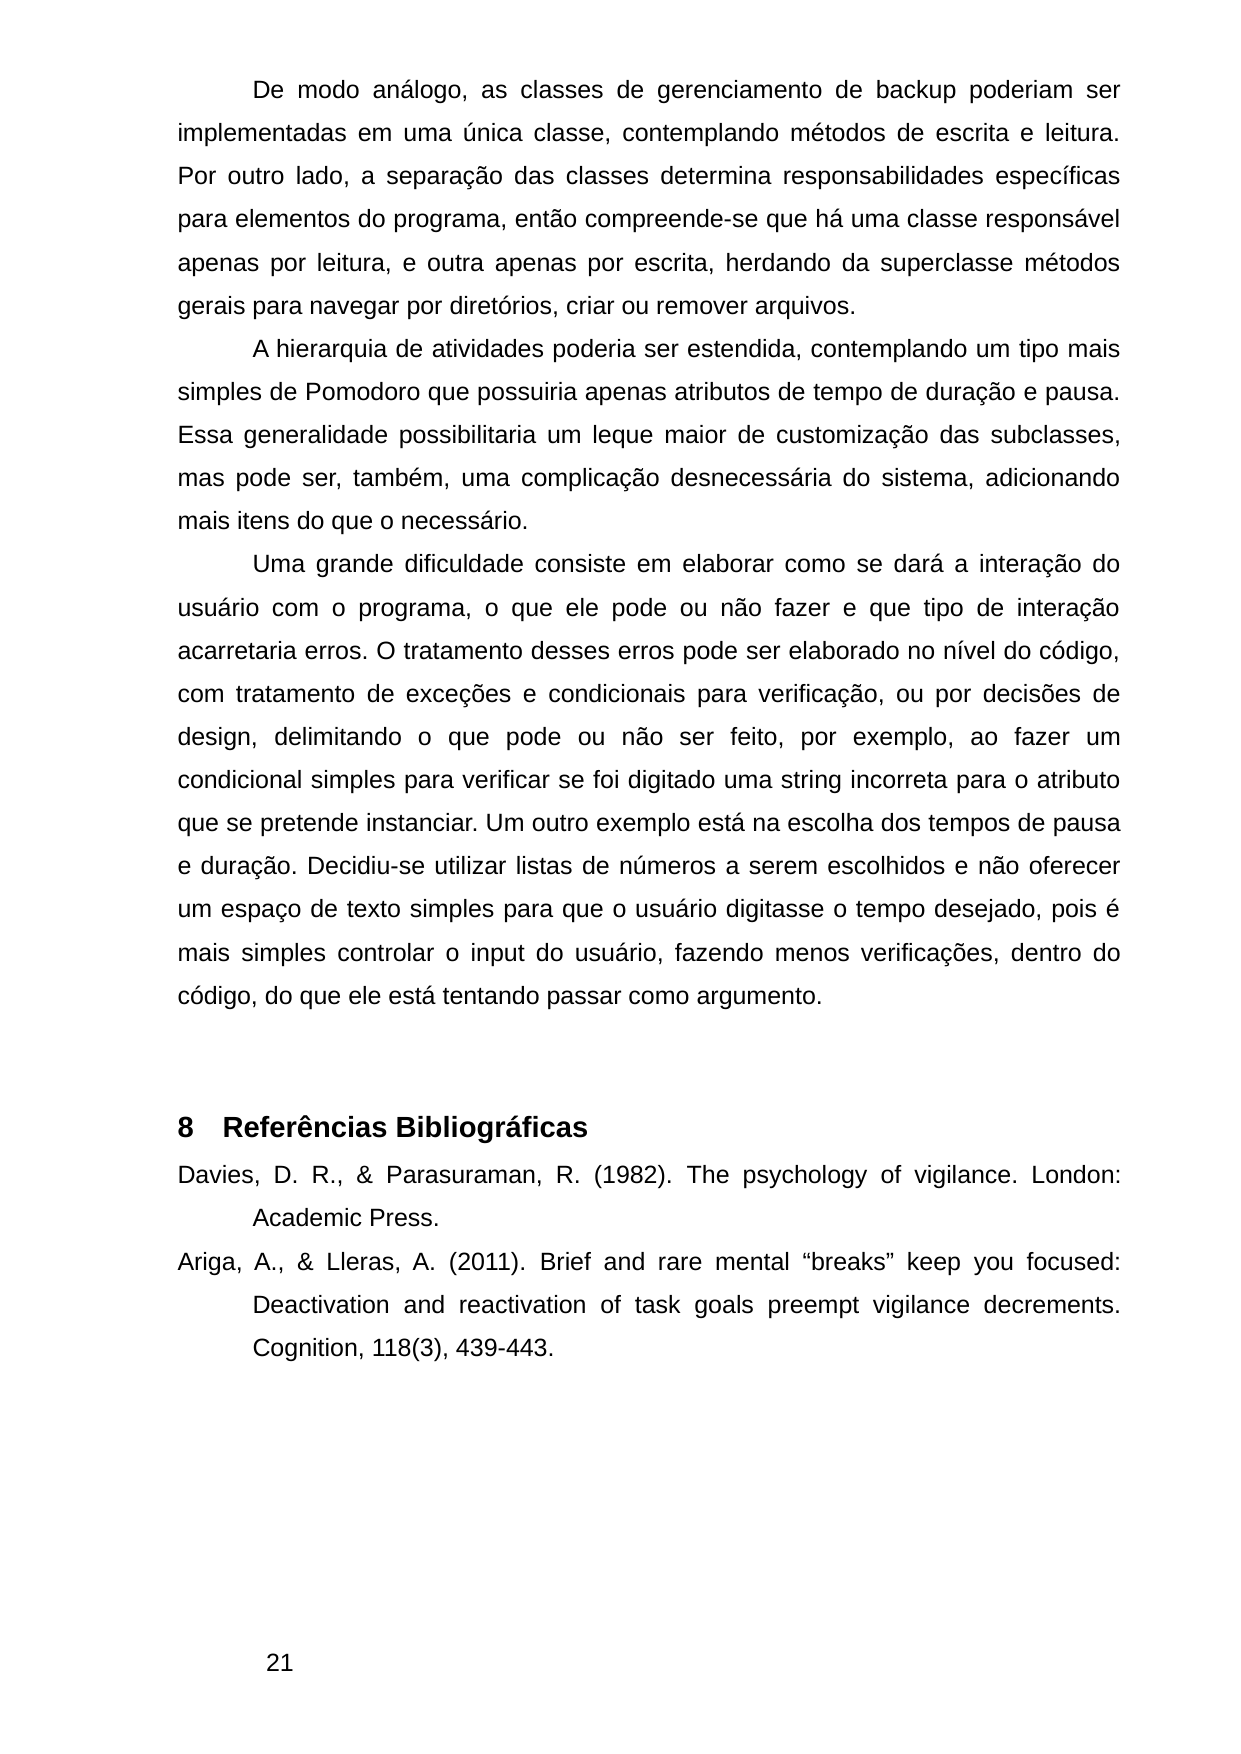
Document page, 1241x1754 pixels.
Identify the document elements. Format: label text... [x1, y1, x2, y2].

text Davies, D. R., & Parasuraman, R. (1982). The psychology of vigilance. London: Academic Press. [177, 1160, 1122, 1232]
subtitle Referências Bibliográficas [177, 1110, 1122, 1143]
text Ariga, A., & Lleras, A. (2011). Brief and rare mental “breaks” keep you focused: Deactivation and reactivation of task goals preempt vigilance decrements. Cognition, 118(3), 439-443. [177, 1247, 1122, 1362]
text Uma grande dificuldade consiste em elaborar como se dará a interação do usuário com o programa, o que ele pode ou não fazer e que tipo de interação acarretaria erros. O tratamento desses erros pode ser elaborado no nível do código, com tratamento de exceções e condicionais para verificação, ou por decisões de design, delimitando o que pode ou não ser feito, por exemplo, ao fazer um condicional simples para verificar se foi digitado uma string incorreta para o atributo que se pretende instanciar. Um outro exemplo está na escolha dos tempos de pausa e duração. Decidiu-se utilizar listas de números a serem escolhidos e não oferecer um espaço de texto simples para que o usuário digitasse o tempo desejado, pois é mais simples controlar o input do usuário, fazendo menos verificações, dentro do código, do que ele está tentando passar como argumento. [177, 549, 1122, 1009]
text A hierarquia de atividades poderia ser estendida, contemplando um tipo mais simples de Pomodoro que possuiria apenas atributos de tempo de duração e pausa. Essa generalidade possibilitaria um leque maior de customização das subclasses, mas pode ser, também, uma complicação desnecessária do sistema, adicionando mais itens do que o necessário. [177, 334, 1122, 535]
text De modo análogo, as classes de gerenciamento de backup poderiam ser implementadas em uma única classe, contemplando métodos de escrita e leitura. Por outro lado, a separação das classes determina responsabilidades específicas para elementos do programa, então compreende-se que há uma classe responsável apenas por leitura, e outra apenas por escrita, herdando da superclasse métodos gerais para navegar por diretórios, criar ou remover arquivos. [177, 75, 1122, 319]
